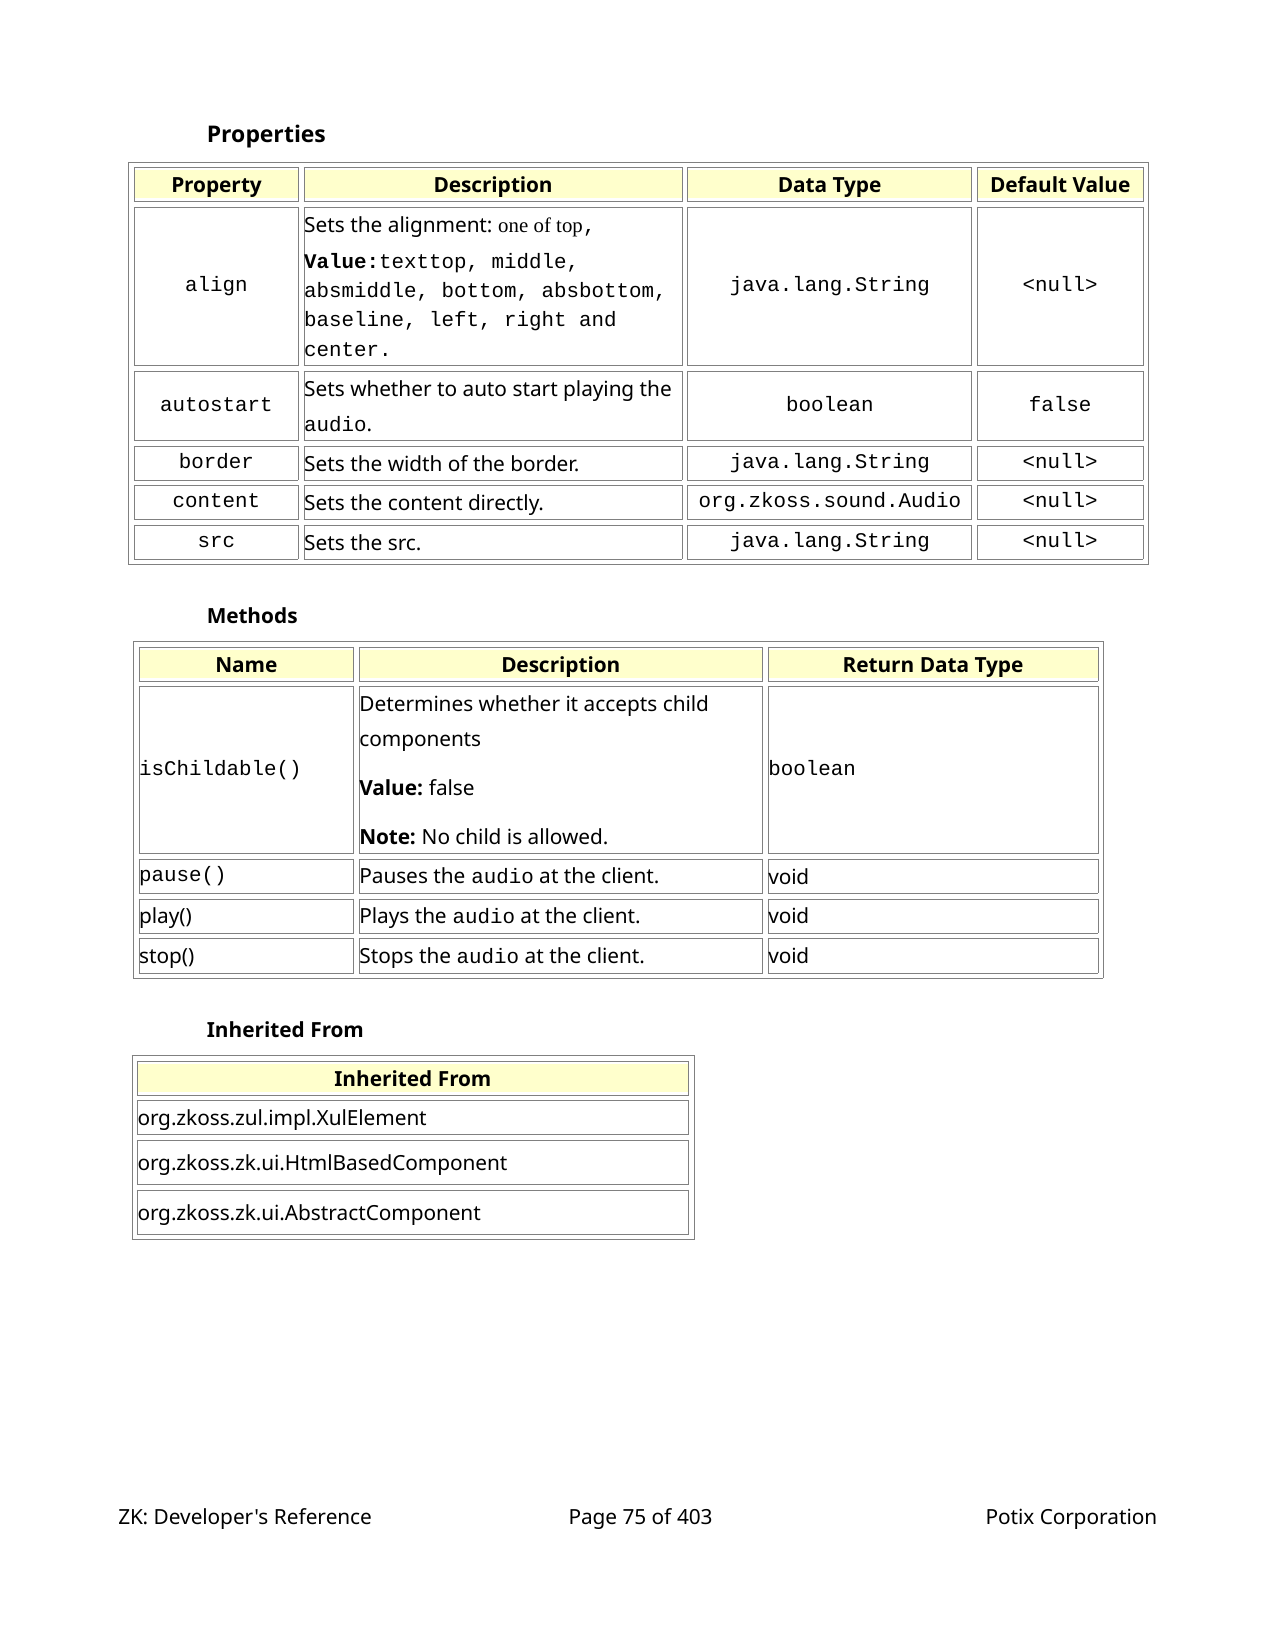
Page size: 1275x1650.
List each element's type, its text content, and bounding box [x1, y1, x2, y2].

table_header Name [136, 642, 356, 681]
table_cell org.zkoss.zul.impl.XulElement [134, 1095, 691, 1134]
table_cell Sets the src. [301, 519, 685, 559]
table_header Return Data Type [765, 642, 1101, 681]
table_cell void [765, 853, 1101, 893]
table_cell java.lang.String [685, 440, 974, 480]
table_cell void [765, 933, 1101, 973]
table_cell void [765, 893, 1101, 933]
table_cell <null> [974, 519, 1146, 559]
table_header Default Value [974, 163, 1146, 201]
table_cell Sets the width of the border. [301, 440, 685, 480]
table_cell org.zkoss.zk.ui.HtmlBasedComponent [134, 1134, 691, 1184]
table_cell align [131, 201, 301, 365]
table_cell java.lang.String [685, 519, 974, 559]
table_cell <null> [974, 480, 1146, 519]
table_cell Determines whether it accepts child components Value: false Note: No child is allowed. [356, 681, 765, 853]
table_cell src [131, 519, 301, 559]
subtitle Methods [207, 601, 1157, 629]
table_cell boolean [685, 365, 974, 440]
table_cell boolean [765, 681, 1101, 853]
table_header Property [131, 163, 301, 201]
subtitle Properties [207, 118, 1157, 149]
table_cell <null> [974, 201, 1146, 365]
table_cell isChildable() [136, 681, 356, 853]
table_cell play() [136, 893, 356, 933]
table_header Inherited From [134, 1056, 691, 1095]
table_cell stop() [136, 933, 356, 973]
table_cell Stops the audio at the client. [356, 933, 765, 973]
table_cell border [131, 440, 301, 480]
table_cell java.lang.String [685, 201, 974, 365]
table_cell Sets the alignment: one of top, Value:texttop, middle, absmiddle, bottom, absbottom, baseline, left, right and center. [301, 201, 685, 365]
table_header Data Type [685, 163, 974, 201]
table_cell false [974, 365, 1146, 440]
table_cell content [131, 480, 301, 519]
table_cell org.zkoss.zk.ui.AbstractComponent [134, 1184, 691, 1234]
table_cell Sets whether to auto start playing the audio. [301, 365, 685, 440]
table_header Description [356, 642, 765, 681]
table_cell autostart [131, 365, 301, 440]
table_cell Pauses the audio at the client. [356, 853, 765, 893]
table_header Description [301, 163, 685, 201]
table_cell Sets the content directly. [301, 480, 685, 519]
subtitle Inherited From [207, 1015, 1157, 1043]
table_cell pause() [136, 853, 356, 893]
table_cell org.zkoss.sound.Audio [685, 480, 974, 519]
table_cell <null> [974, 440, 1146, 480]
table_cell Plays the audio at the client. [356, 893, 765, 933]
